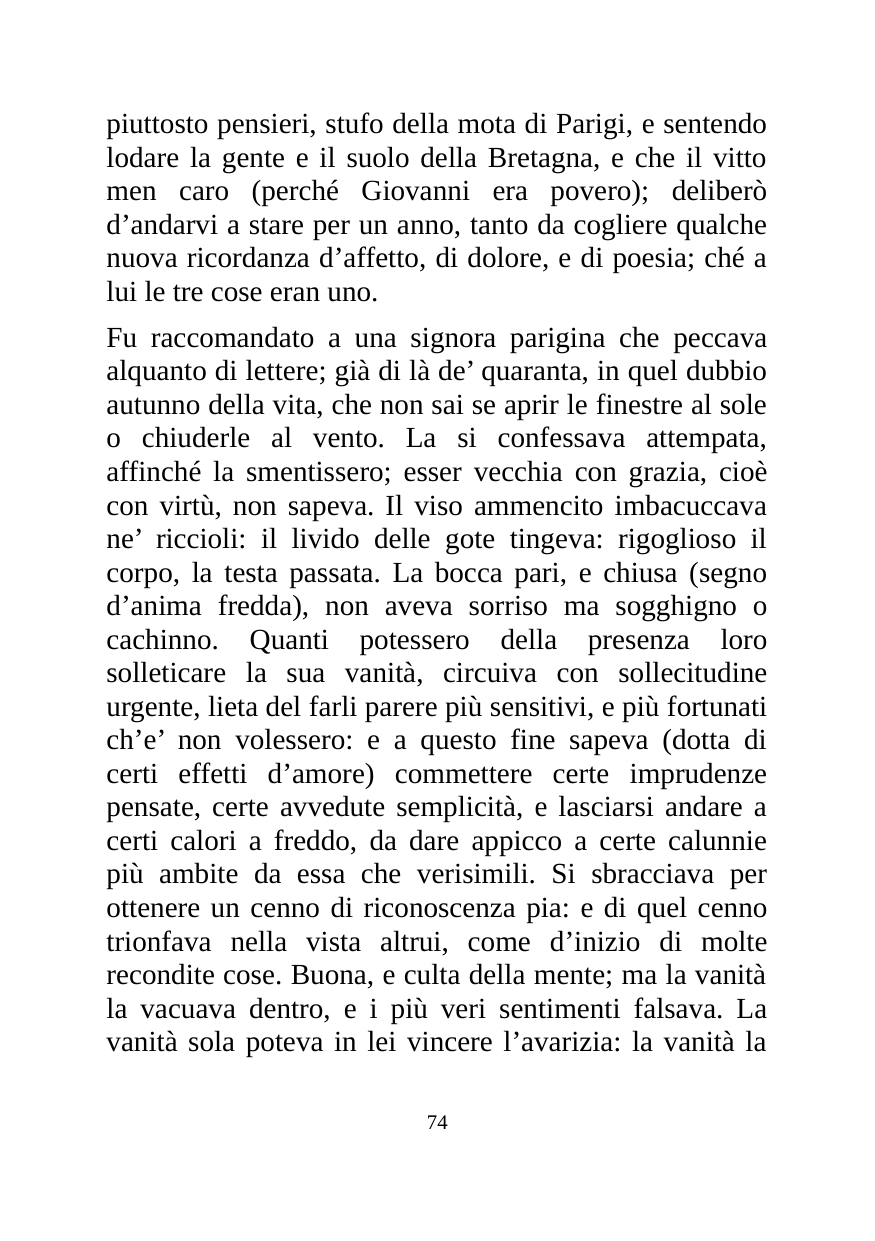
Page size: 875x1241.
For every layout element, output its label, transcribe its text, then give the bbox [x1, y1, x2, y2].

text piuttosto pensieri, stufo della mota di Parigi, e sentendo lodare la gente e il suolo della Bretagna, e che il vitto men caro (perché Giovanni era povero); deliberò d’andarvi a stare per un anno, tanto da cogliere qualche nuova ricordanza d’affetto, di dolore, e di poesia; ché a lui le tre cose eran uno. [106, 106, 768, 307]
text Fu raccomandato a una signora parigina che peccava alquanto di lettere; già di là de’ quaranta, in quel dubbio autunno della vita, che non sai se aprir le finestre al sole o chiuderle al vento. La si confessava attempata, affinché la smentissero; esser vecchia con grazia, cioè con virtù, non sapeva. Il viso ammencito imbacuccava ne’ riccioli: il livido delle gote tingeva: rigoglioso il corpo, la testa passata. La bocca pari, e chiusa (segno d’anima fredda), non aveva sorriso ma sogghigno o cachinno. Quanti potessero della presenza loro solleticare la sua vanità, circuiva con sollecitudine urgente, lieta del farli parere più sensitivi, e più fortunati ch’e’ non volessero: e a questo fine sapeva (dotta di certi effetti d’amore) commettere certe imprudenze pensate, certe avvedute semplicità, e lasciarsi andare a certi calori a freddo, da dare appicco a certe calunnie più ambite da essa che verisimili. Si sbracciava per ottenere un cenno di riconoscenza pia: e di quel cenno trionfava nella vista altrui, come d’inizio di molte recondite cose. Buona, e culta della mente; ma la vanità la vacuava dentro, e i più veri sentimenti falsava. La vanità sola poteva in lei vincere l’avarizia: la vanità la [106, 320, 768, 1058]
